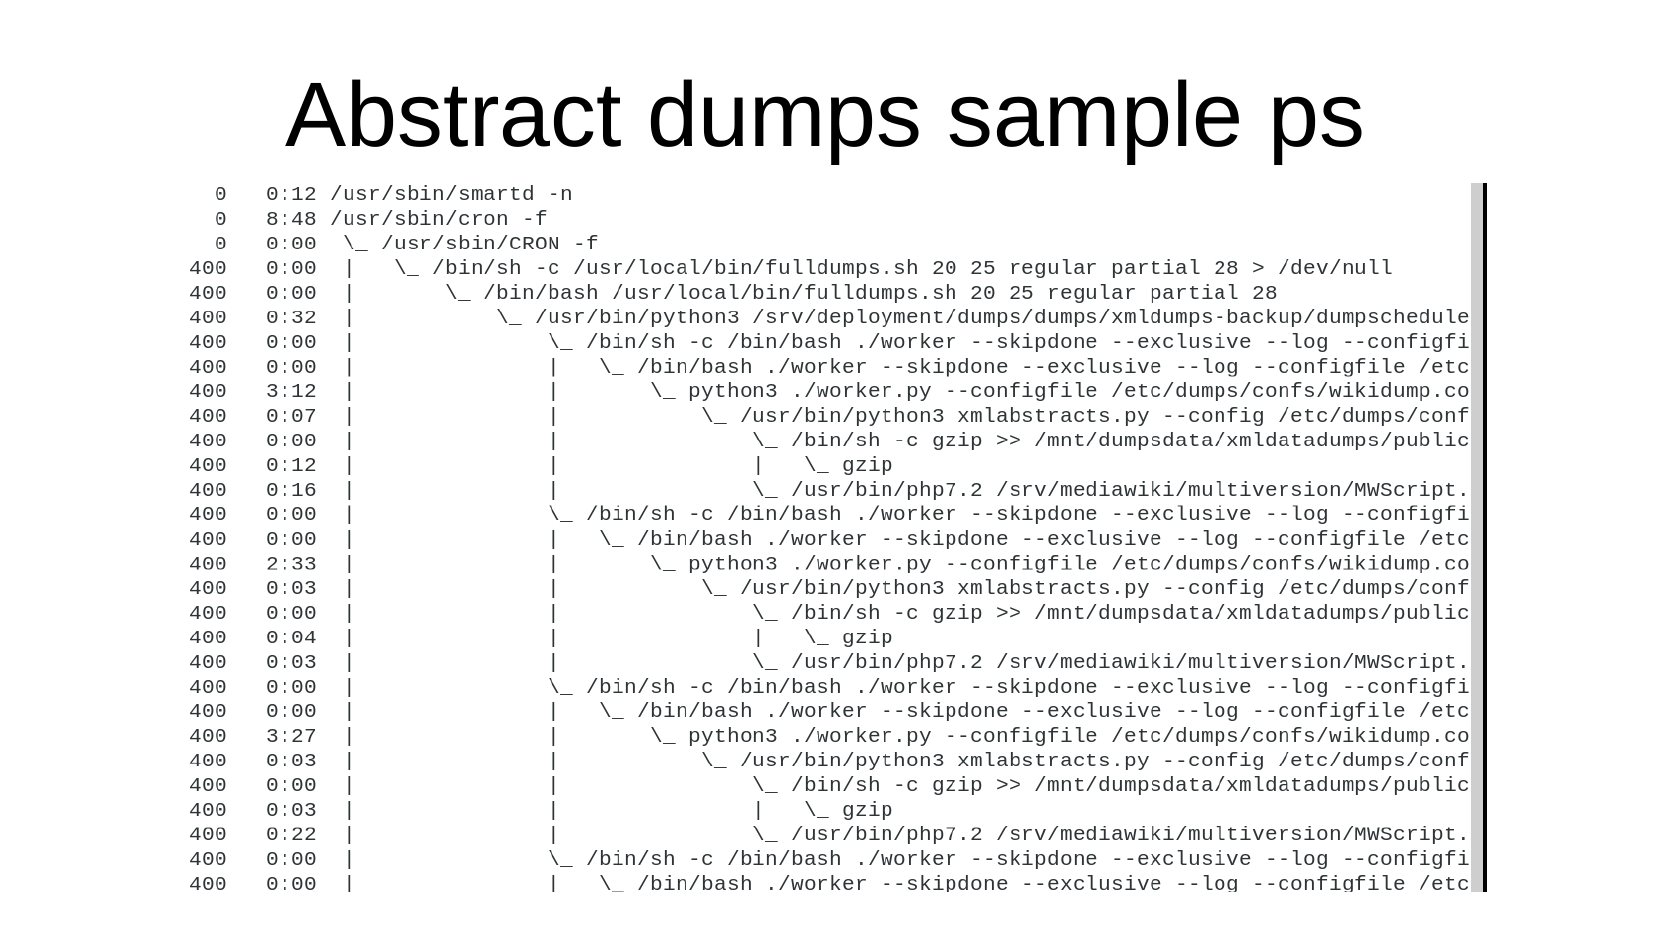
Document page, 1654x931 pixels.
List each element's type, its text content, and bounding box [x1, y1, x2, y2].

title Abstract dumps sample ps [82, 37, 1571, 193]
picture [151, 183, 1487, 892]
